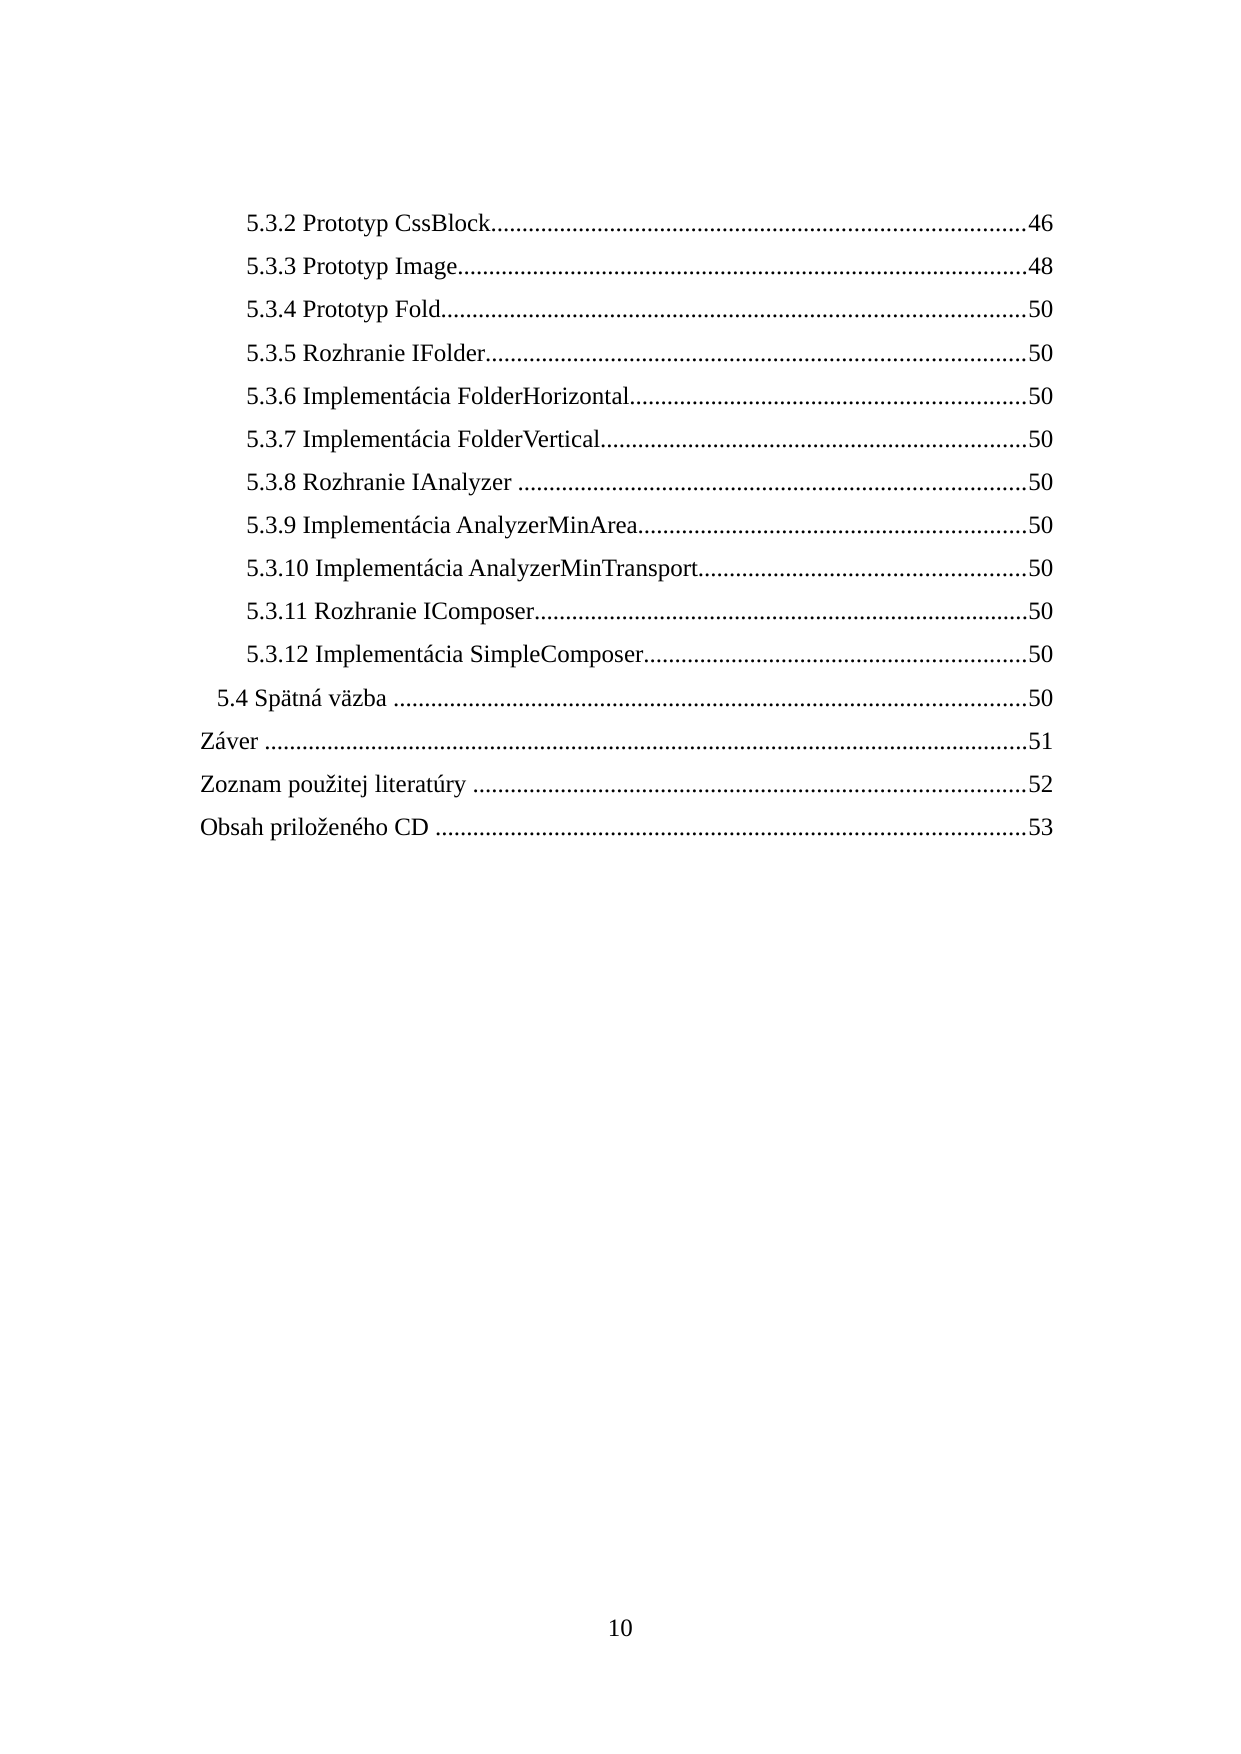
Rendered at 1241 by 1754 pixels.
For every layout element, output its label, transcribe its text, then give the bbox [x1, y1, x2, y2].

text 5.3.5 Rozhranie IFolder 50 [246, 338, 1053, 366]
text 5.3.9 Implementácia AnalyzerMinArea 50 [246, 510, 1053, 539]
text 5.3.12 Implementácia SimpleComposer 50 [246, 639, 1053, 668]
text 5.3.10 Implementácia AnalyzerMinTransport 50 [246, 553, 1053, 582]
text Záver 51 [187, 726, 1053, 754]
text 5.3.7 Implementácia FolderVertical 50 [246, 424, 1053, 453]
text 5.3.6 Implementácia FolderHorizontal 50 [246, 381, 1053, 409]
text Zoznam použitej literatúry 52 [187, 769, 1053, 798]
text 5.3.11 Rozhranie IComposer 50 [246, 596, 1053, 625]
text 5.3.2 Prototyp CssBlock 46 [246, 208, 1053, 237]
text 5.4 Spätná väzba 50 [217, 683, 1053, 711]
text Obsah priloženého CD 53 [187, 812, 1053, 841]
text 5.3.8 Rozhranie IAnalyzer 50 [246, 467, 1053, 496]
text 5.3.4 Prototyp Fold 50 [246, 294, 1053, 323]
text 5.3.3 Prototyp Image 48 [246, 251, 1053, 280]
